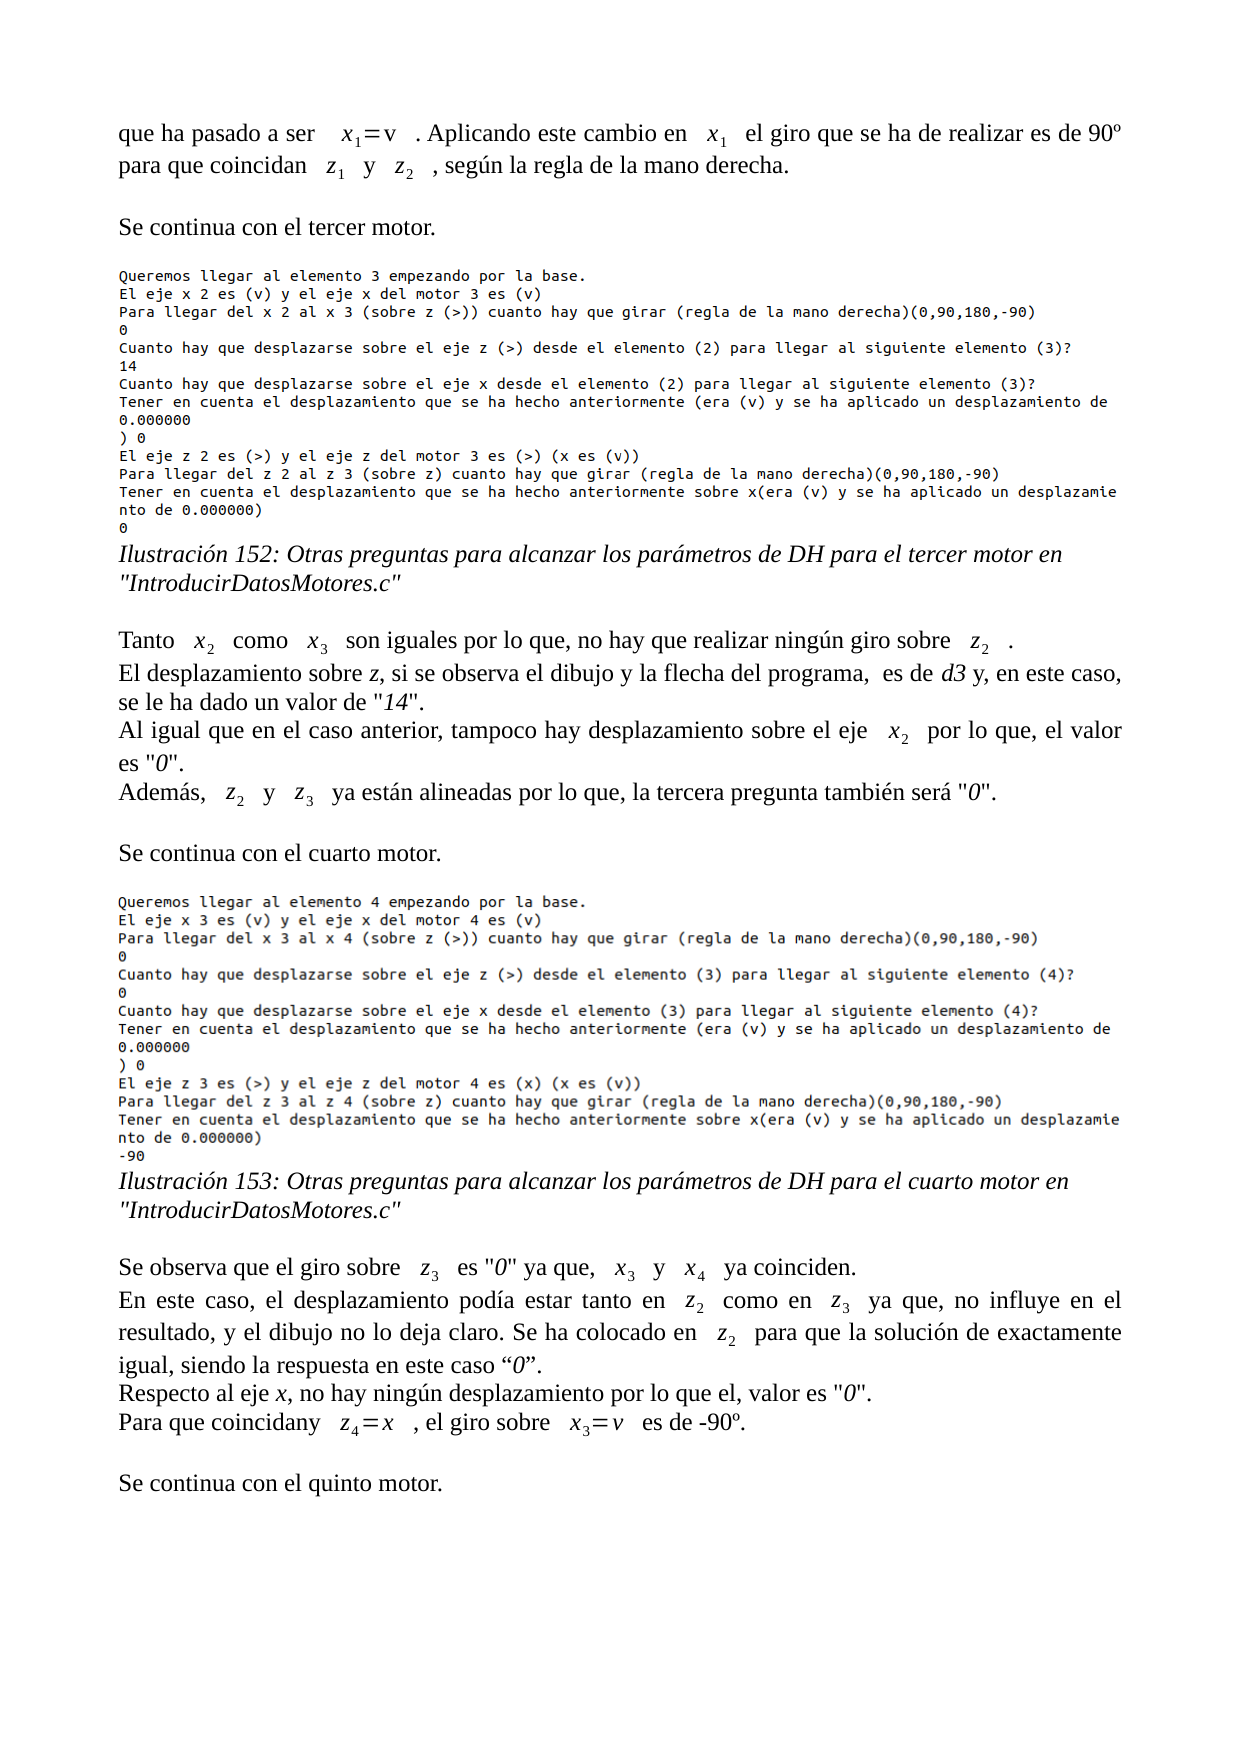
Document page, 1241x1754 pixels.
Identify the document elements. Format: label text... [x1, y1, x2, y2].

text Se continua con el quinto motor. [118, 1468, 1122, 1497]
text Para que coincidany, el giro sobrees de -90º. [118, 1407, 1122, 1440]
text El desplazamiento sobre z, si se observa el dibujo y la flecha del programa, es de d3 y, en este caso, se le ha dado un valor de "14". [118, 658, 1122, 716]
text Se continua con el cuarto motor. [118, 838, 1122, 867]
text En este caso, el desplazamiento podía estar tanto encomo enya que, no influye en el resultado, y el dibujo no lo deja claro. Se ha colocado enpara que la solución de exactamente igual, siendo la respuesta en este caso “0”. [118, 1285, 1122, 1378]
text Ilustración 152: Otras preguntas para alcanzar los parámetros de DH para el tercer motor en "IntroducirDatosMotores.c" [118, 540, 1122, 597]
text Respecto al eje x, no hay ningún desplazamiento por lo que el, valor es "0". [118, 1378, 1122, 1407]
text Además,yya están alineadas por lo que, la tercera pregunta también será "0". [118, 777, 1122, 809]
text Ilustración 153: Otras preguntas para alcanzar los parámetros de DH para el cuarto motor en "IntroducirDatosMotores.c" [118, 1167, 1122, 1223]
text Se observa que el giro sobrees "0" ya que,yya coinciden. [118, 1252, 1122, 1285]
text Se continua con el tercer motor. [118, 212, 1122, 241]
text Tantocomoson iguales por lo que, no hay que realizar ningún giro sobre. [118, 626, 1122, 658]
text que ha pasado a ser . Aplicando este cambio enel giro que se ha de realizar es de 90º para que coincidany, según la regla de la mano derecha. [118, 118, 1122, 183]
text Al igual que en el caso anterior, tampoco hay desplazamiento sobre el ejepor lo que, el valor es "0". [118, 716, 1122, 777]
